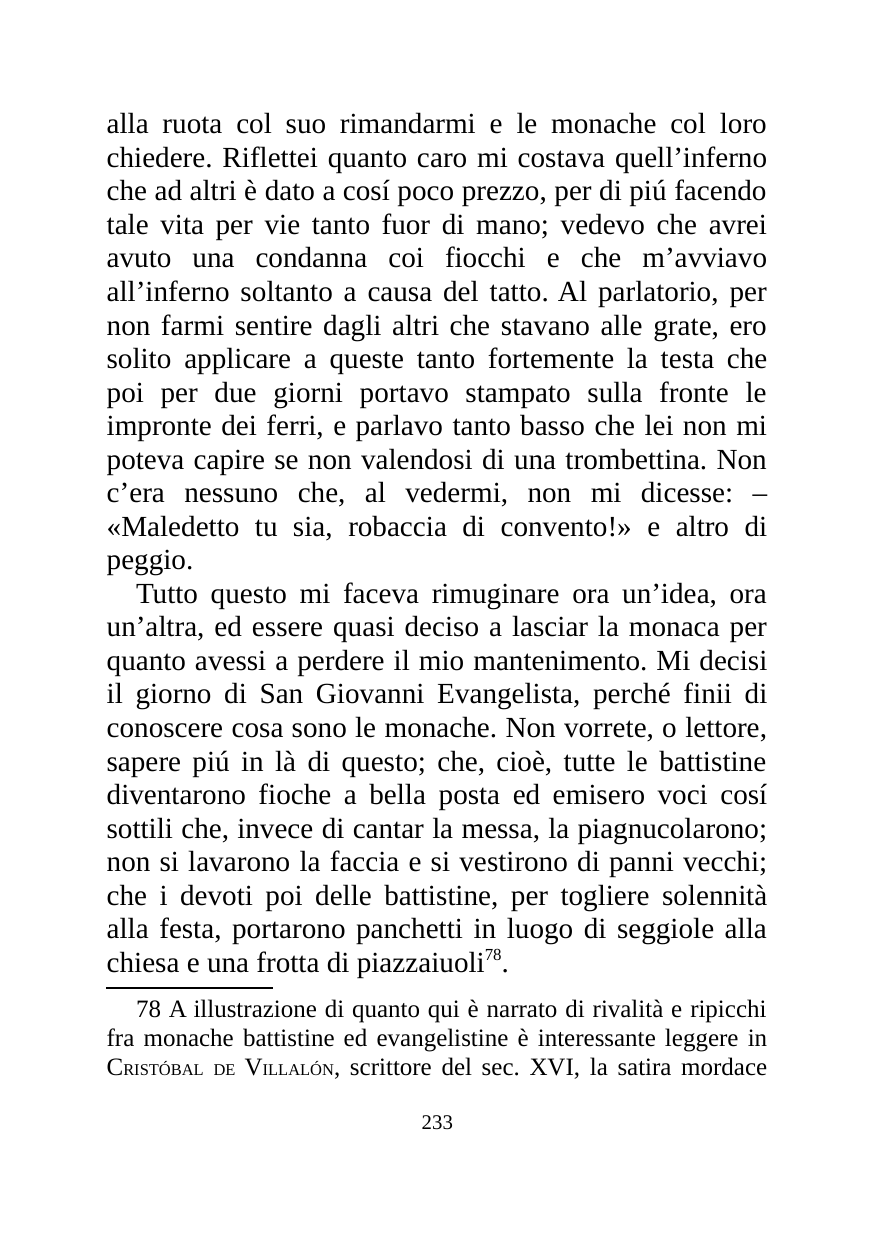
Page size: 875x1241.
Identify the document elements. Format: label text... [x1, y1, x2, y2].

text alla ruota col suo rimandarmi e le monache col loro chiedere. Riflettei quanto caro mi costava quell’inferno che ad altri è dato a cosí poco prezzo, per di piú facendo tale vita per vie tanto fuor di mano; vedevo che avrei avuto una condanna coi fiocchi e che m’avviavo all’inferno soltanto a causa del tatto. Al parlatorio, per non farmi sentire dagli altri che stavano alle grate, ero solito applicare a queste tanto fortemente la testa che poi per due giorni portavo stampato sulla fronte le impronte dei ferri, e parlavo tanto basso che lei non mi poteva capire se non valendosi di una trombettina. Non c’era nessuno che, al vedermi, non mi dicesse: – «Maledetto tu sia, robaccia di convento!» e altro di peggio. [106, 106, 768, 576]
text A illustrazione di quanto qui è narrato di rivalità e ripicchi fra monache battistine ed evangelistine è interessante leggere in Cristóbal de Villalón, scrittore del sec. XVI, la satira mordace [106, 994, 768, 1080]
text Tutto questo mi faceva rimuginare ora un’idea, ora un’altra, ed essere quasi deciso a lasciar la monaca per quanto avessi a perdere il mio mantenimento. Mi decisi il giorno di San Giovanni Evangelista, perché finii di conoscere cosa sono le monache. Non vorrete, o lettore, sapere piú in là di questo; che, cioè, tutte le battistine diventarono fioche a bella posta ed emisero voci cosí sottili che, invece di cantar la messa, la piagnucolarono; non si lavarono la faccia e si vestirono di panni vecchi; che i devoti poi delle battistine, per togliere solennità alla festa, portarono panchetti in luogo di seggiole alla chiesa e una frotta di piazzaiuoli. [106, 576, 768, 978]
